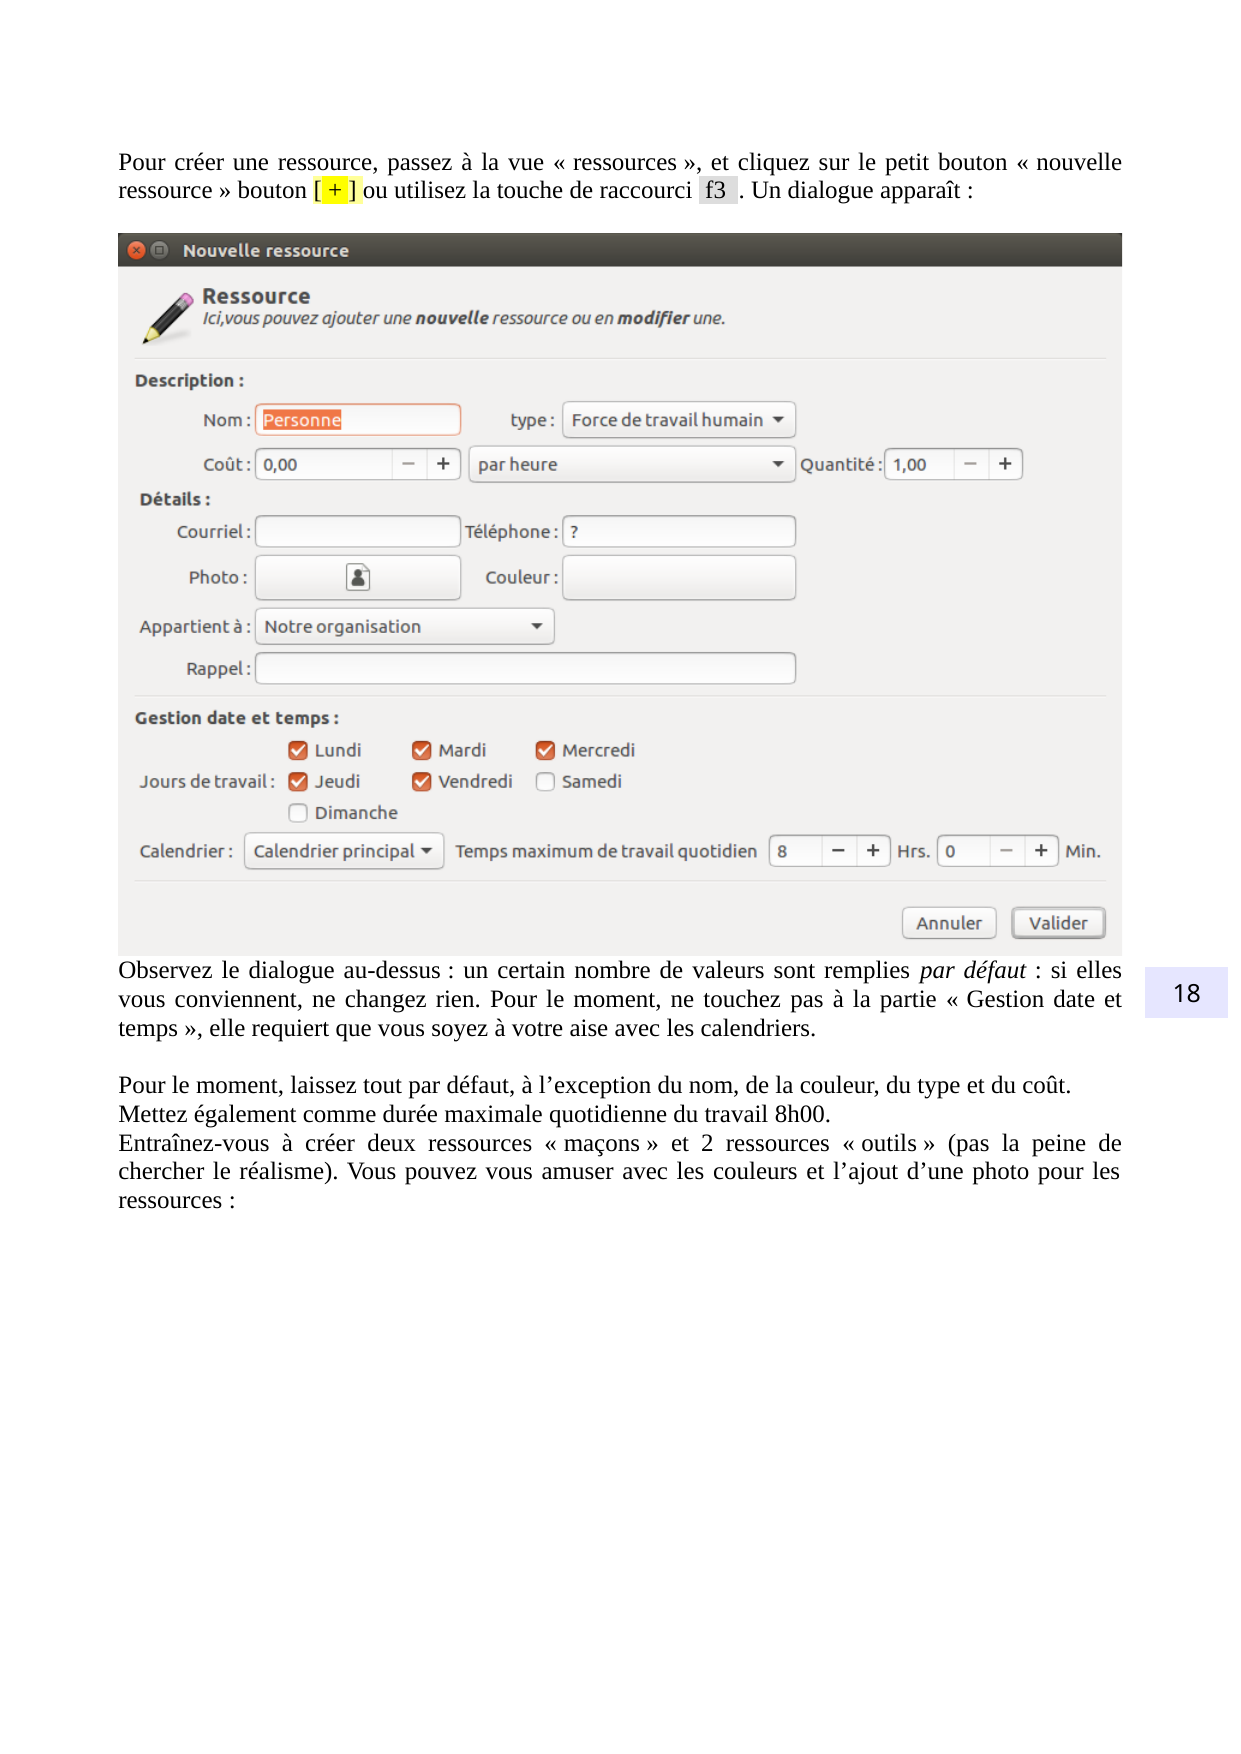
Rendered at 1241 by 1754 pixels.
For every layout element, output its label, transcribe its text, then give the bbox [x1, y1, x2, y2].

picture [118, 233, 1123, 956]
text Observez le dialogue au-dessus : un certain nombre de valeurs sont remplies par défaut : si elles vous conviennent, ne changez rien. Pour le moment, ne touchez pas à la partie « Gestion date et temps », elle requiert que vous soyez à votre aise avec les calendriers. [118, 956, 1122, 1041]
text Entraînez-vous à créer deux ressources « maçons » et 2 ressources « outils » (pas la peine de chercher le réalisme). Vous pouvez vous amuser avec les couleurs et l’ajout d’une photo pour les ressources : [118, 1128, 1122, 1214]
text Mettez également comme durée maximale quotidienne du travail 8h00. [118, 1099, 1122, 1128]
text Pour le moment, laissez tout par défaut, à l’exception du nom, de la couleur, du type et du coût. [118, 1070, 1122, 1099]
text Pour créer une ressource, passez à la vue « ressources », et cliquez sur le petit bouton « nouvelle ressource » bouton [ + ] ou utilisez la touche de raccourci f3 . Un dialogue apparaît : [118, 147, 1122, 204]
